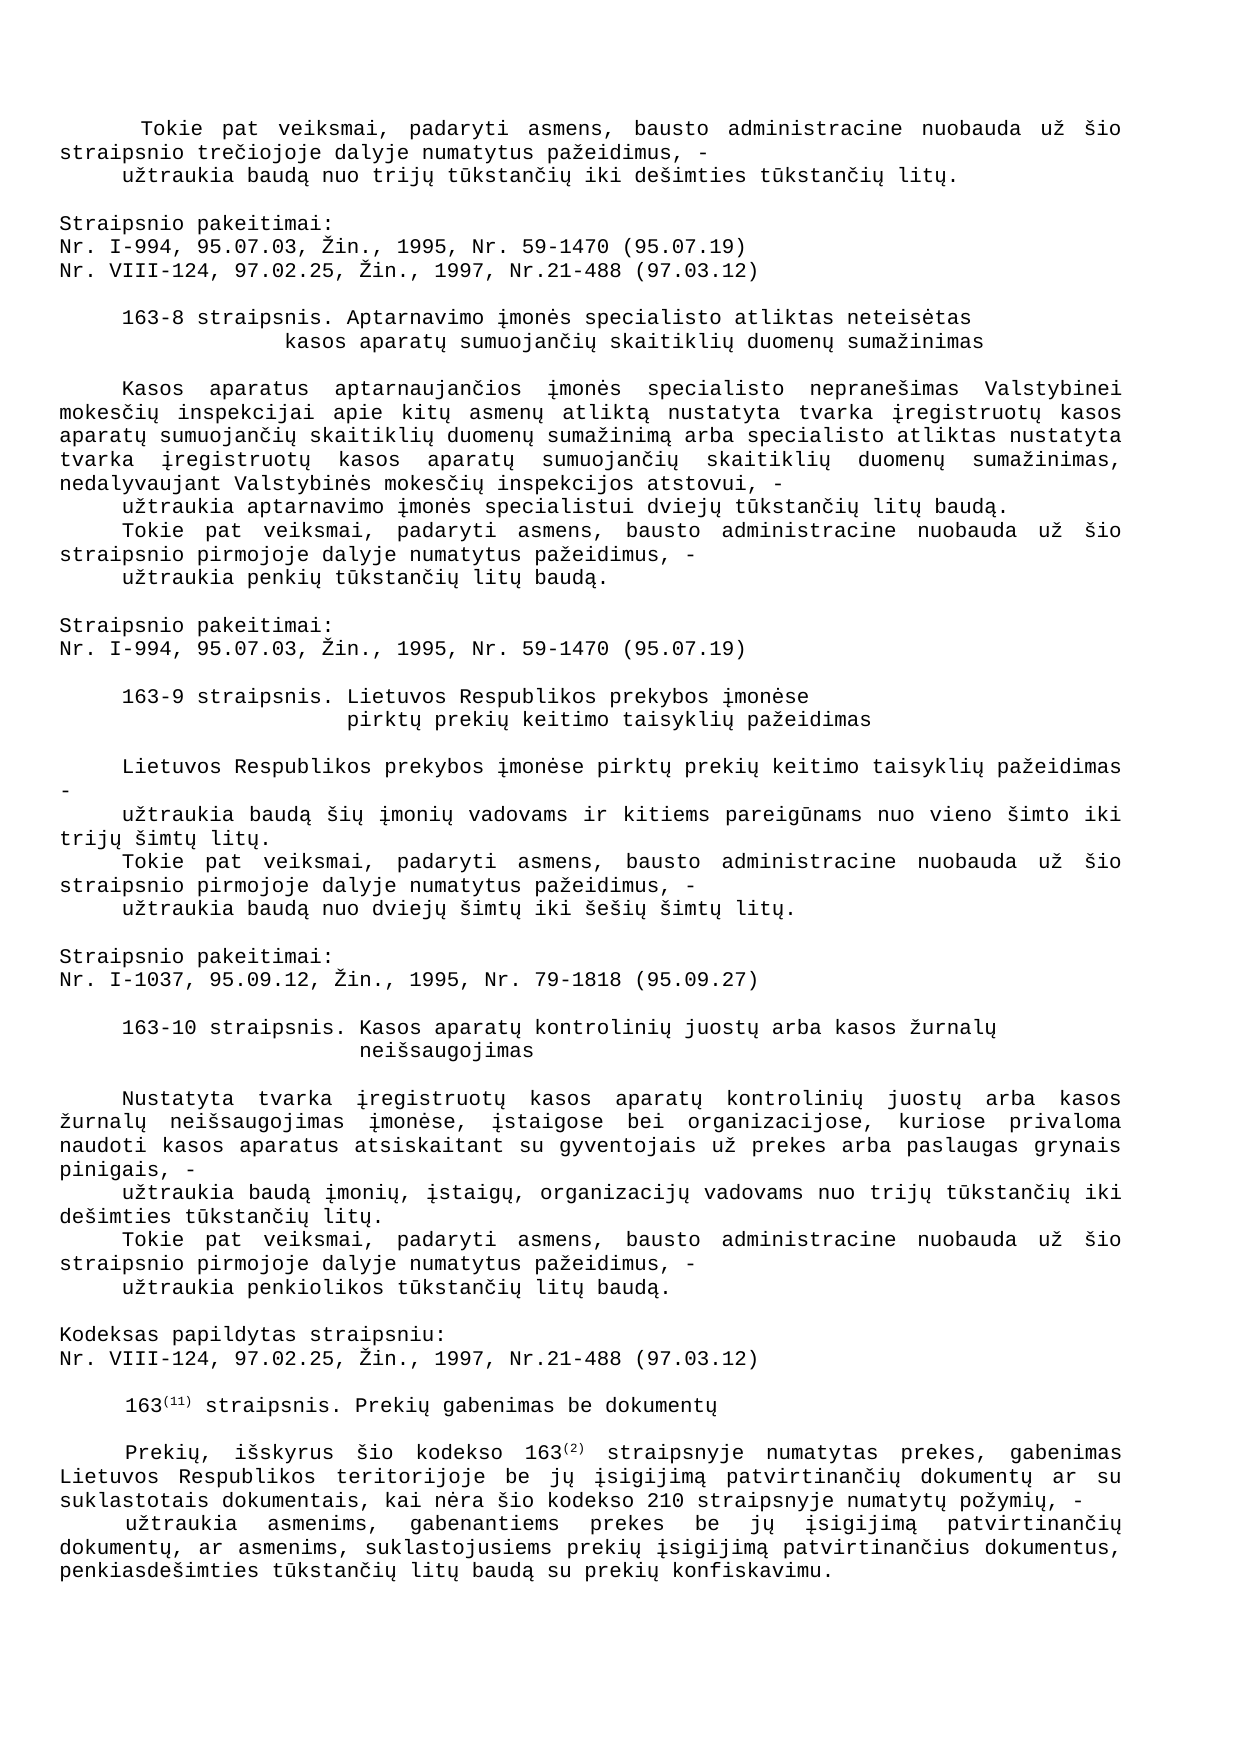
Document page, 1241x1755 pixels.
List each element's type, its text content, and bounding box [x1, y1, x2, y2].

text Tokie pat veiksmai, padaryti asmens, bausto administracine nuobauda už šio straipsnio trečiojoje dalyje numatytus pažeidimus, - [59, 118, 1122, 165]
text užtraukia asmenims, gabenantiems prekes be jų įsigijimą patvirtinančių dokumentų, ar asmenims, suklastojusiems prekių įsigijimą patvirtinančius dokumentus, penkiasdešimties tūkstančių litų baudą su prekių konfiskavimu. [59, 1513, 1122, 1584]
text Straipsnio pakeitimai: [59, 946, 1122, 969]
text užtraukia aptarnavimo įmonės specialistui dviejų tūkstančių litų baudą. [59, 496, 1122, 520]
text užtraukia penkių tūkstančių litų baudą. [59, 567, 1122, 591]
text 163(11) straipsnis. Prekių gabenimas be dokumentų [59, 1395, 1122, 1419]
text Nr. I-1037, 95.09.12, Žin., 1995, Nr. 79-1818 (95.09.27) [59, 969, 1122, 993]
text pirktų prekių keitimo taisyklių pažeidimas [59, 709, 1122, 733]
text Nr. I-994, 95.07.03, Žin., 1995, Nr. 59-1470 (95.07.19) [59, 638, 1122, 662]
text Straipsnio pakeitimai: [59, 615, 1122, 638]
text Straipsnio pakeitimai: [59, 213, 1122, 236]
text Nustatyta tvarka įregistruotų kasos aparatų kontrolinių juostų arba kasos žurnalų neišsaugojimas įmonėse, įstaigose bei organizacijose, kuriose privaloma naudoti kasos aparatus atsiskaitant su gyventojais už prekes arba paslaugas grynais pinigais, - [59, 1088, 1122, 1182]
text užtraukia baudą nuo dviejų šimtų iki šešių šimtų litų. [59, 898, 1122, 922]
text Nr. VIII-124, 97.02.25, Žin., 1997, Nr.21-488 (97.03.12) [59, 1348, 1122, 1371]
text Kasos aparatus aptarnaujančios įmonės specialisto nepranešimas Valstybinei mokesčių inspekcijai apie kitų asmenų atliktą nustatyta tvarka įregistruotų kasos aparatų sumuojančių skaitiklių duomenų sumažinimą arba specialisto atliktas nustatyta tvarka įregistruotų kasos aparatų sumuojančių skaitiklių duomenų sumažinimas, nedalyvaujant Valstybinės mokesčių inspekcijos atstovui, - [59, 378, 1122, 496]
text kasos aparatų sumuojančių skaitiklių duomenų sumažinimas [59, 331, 1122, 354]
text neišsaugojimas [59, 1040, 1122, 1064]
text užtraukia baudą įmonių, įstaigų, organizacijų vadovams nuo trijų tūkstančių iki dešimties tūkstančių litų. [59, 1182, 1122, 1229]
text Tokie pat veiksmai, padaryti asmens, bausto administracine nuobauda už šio straipsnio pirmojoje dalyje numatytus pažeidimus, - [59, 851, 1122, 898]
text Lietuvos Respublikos prekybos įmonėse pirktų prekių keitimo taisyklių pažeidimas - [59, 757, 1122, 804]
text Nr. I-994, 95.07.03, Žin., 1995, Nr. 59-1470 (95.07.19) [59, 236, 1122, 260]
text 163-9 straipsnis. Lietuvos Respublikos prekybos įmonėse [59, 686, 1122, 709]
text Tokie pat veiksmai, padaryti asmens, bausto administracine nuobauda už šio straipsnio pirmojoje dalyje numatytus pažeidimus, - [59, 520, 1122, 567]
text 163-10 straipsnis. Kasos aparatų kontrolinių juostų arba kasos žurnalų [59, 1017, 1122, 1040]
text 163-8 straipsnis. Aptarnavimo įmonės specialisto atliktas neteisėtas [59, 307, 1122, 331]
text užtraukia baudą nuo trijų tūkstančių iki dešimties tūkstančių litų. [59, 165, 1122, 189]
text Tokie pat veiksmai, padaryti asmens, bausto administracine nuobauda už šio straipsnio pirmojoje dalyje numatytus pažeidimus, - [59, 1229, 1122, 1277]
text užtraukia penkiolikos tūkstančių litų baudą. [59, 1277, 1122, 1300]
text Kodeksas papildytas straipsniu: [59, 1324, 1122, 1348]
text Prekių, išskyrus šio kodekso 163(2) straipsnyje numatytas prekes, gabenimas Lietuvos Respublikos teritorijoje be jų įsigijimą patvirtinančių dokumentų ar su suklastotais dokumentais, kai nėra šio kodekso 210 straipsnyje numatytų požymių, - [59, 1442, 1122, 1513]
text Nr. VIII-124, 97.02.25, Žin., 1997, Nr.21-488 (97.03.12) [59, 260, 1122, 284]
text užtraukia baudą šių įmonių vadovams ir kitiems pareigūnams nuo vieno šimto iki trijų šimtų litų. [59, 804, 1122, 851]
